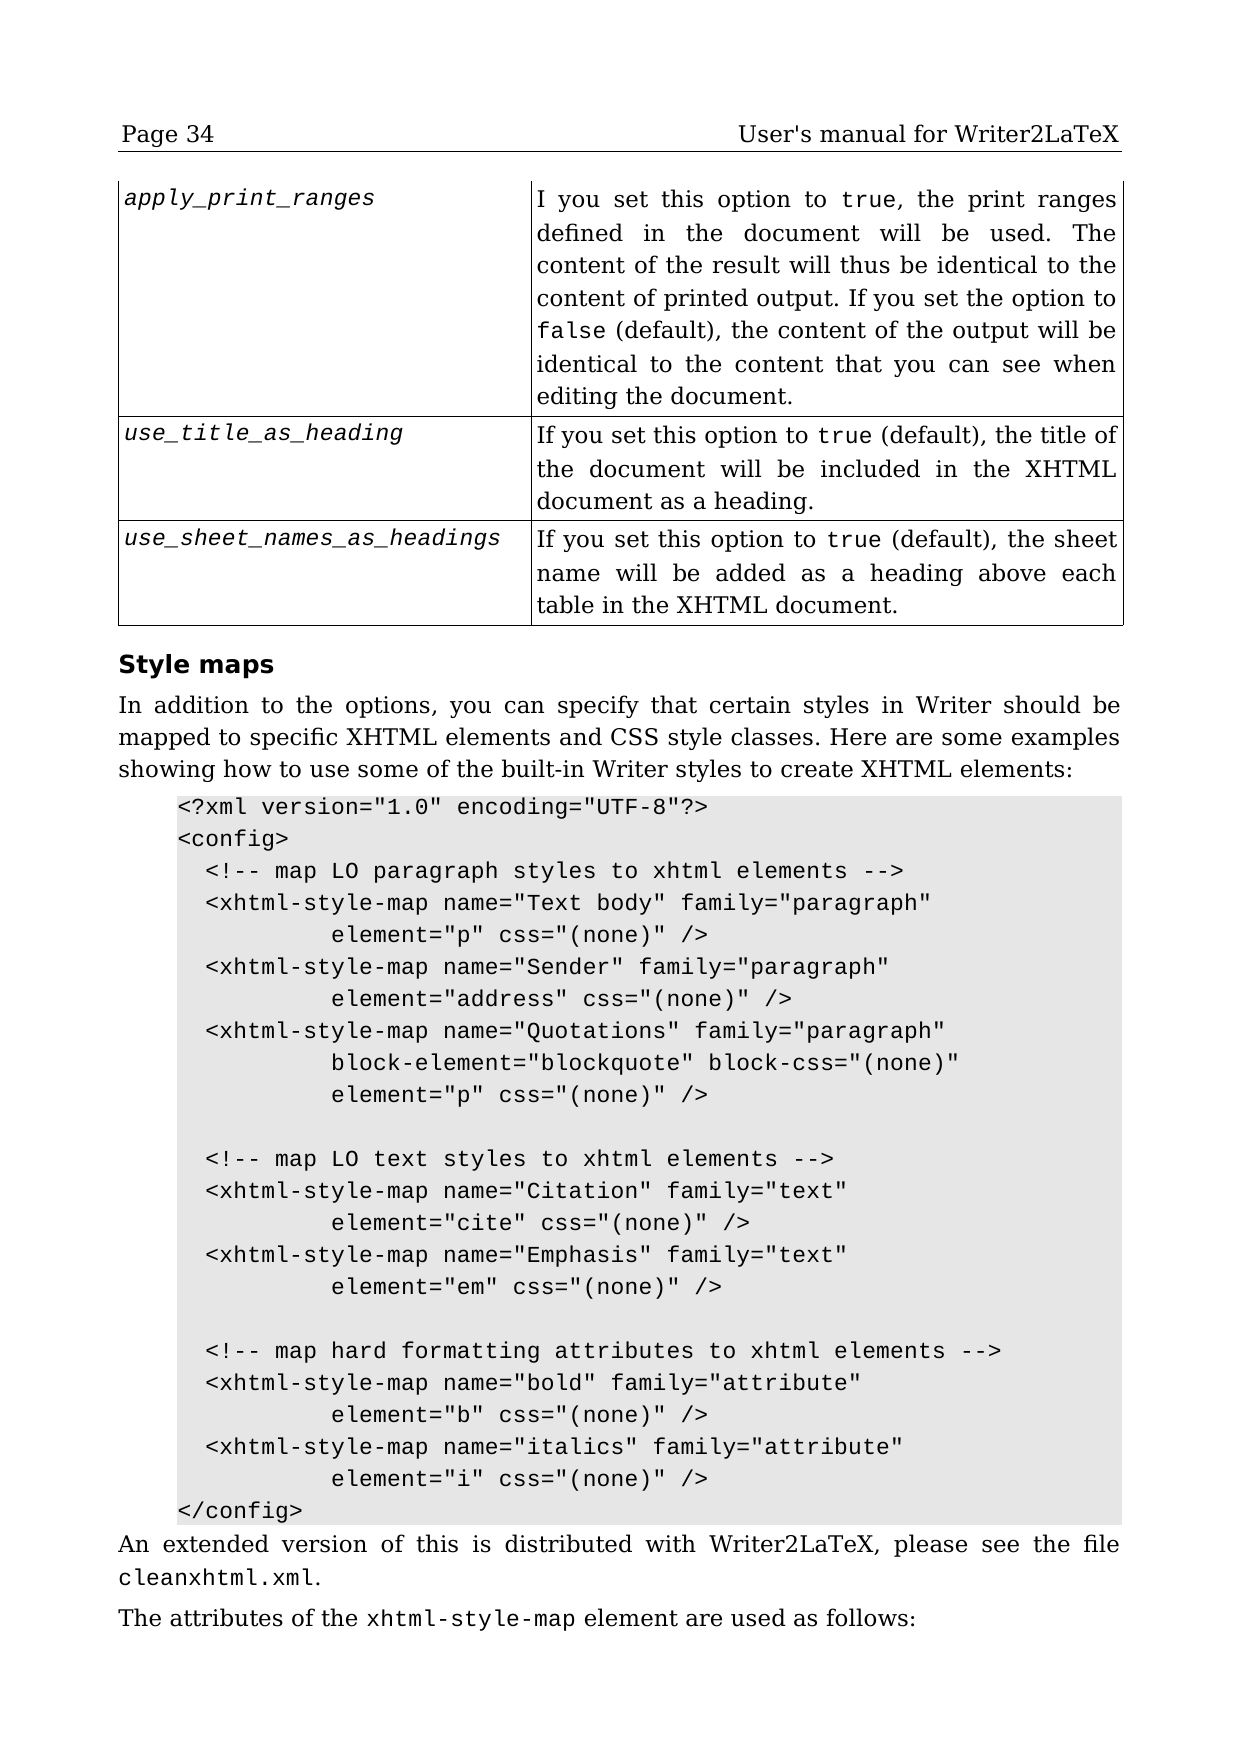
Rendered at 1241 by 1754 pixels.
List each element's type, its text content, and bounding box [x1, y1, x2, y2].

subtitle Style maps [118, 650, 1122, 679]
text <xhtml-style-map name="Citation" family="text" [177, 1179, 1122, 1206]
text element="b" css="(none)" /> [177, 1403, 1122, 1429]
text element="i" css="(none)" /> [177, 1467, 1122, 1493]
text </config> [177, 1499, 1122, 1525]
text <xhtml-style-map name="Emphasis" family="text" [177, 1243, 1122, 1269]
text <config> [177, 828, 1122, 854]
text element="p" css="(none)" /> [177, 924, 1122, 950]
text <xhtml-style-map name="Text body" family="paragraph" [177, 892, 1122, 918]
text <xhtml-style-map name="Quotations" family="paragraph" [177, 1019, 1122, 1046]
text An extended version of this is distributed with Writer2LaTeX, please see the file cleanxhtml.xml. [118, 1531, 1122, 1592]
text <?xml version="1.0" encoding="UTF-8"?> [177, 796, 1122, 822]
text <!-- map hard formatting attributes to xhtml elements --> [177, 1339, 1122, 1365]
text <xhtml-style-map name="Sender" family="paragraph" [177, 956, 1122, 982]
table_cell I you set this option to true, the print ranges defined in the document will be used. The content of the result will thus be identical to the content of printed output. If you set the option to false (default), the content of the output will be identical to the content that you can see when editing the document. [532, 181, 1123, 416]
text <!-- map LO paragraph styles to xhtml elements --> [177, 860, 1122, 886]
text element="address" css="(none)" /> [177, 988, 1122, 1014]
text <xhtml-style-map name="bold" family="attribute" [177, 1371, 1122, 1397]
table_cell If you set this option to true (default), the title of the document will be included in the XHTML document as a heading. [532, 417, 1123, 520]
text <!-- map LO text styles to xhtml elements --> [177, 1147, 1122, 1173]
text The attributes of the xhtml-style-map element are used as follows: [118, 1604, 1122, 1633]
text element="em" css="(none)" /> [177, 1275, 1122, 1301]
text <xhtml-style-map name="italics" family="attribute" [177, 1435, 1122, 1461]
table_cell If you set this option to true (default), the sheet name will be added as a heading above each table in the XHTML document. [532, 521, 1123, 625]
table_cell use_sheet_names_as_headings [119, 521, 531, 625]
text element="cite" css="(none)" /> [177, 1211, 1122, 1237]
text In addition to the options, you can specify that certain styles in Writer should be mapped to specific XHTML elements and CSS style classes. Here are some examples showing how to use some of the built-in Writer styles to create XHTML elements: [118, 692, 1122, 783]
table_cell use_title_as_heading [119, 417, 531, 520]
table_cell apply_print_ranges [119, 181, 531, 416]
text element="p" css="(none)" /> [177, 1083, 1122, 1109]
text block-element="blockquote" block-css="(none)" [177, 1052, 1122, 1078]
